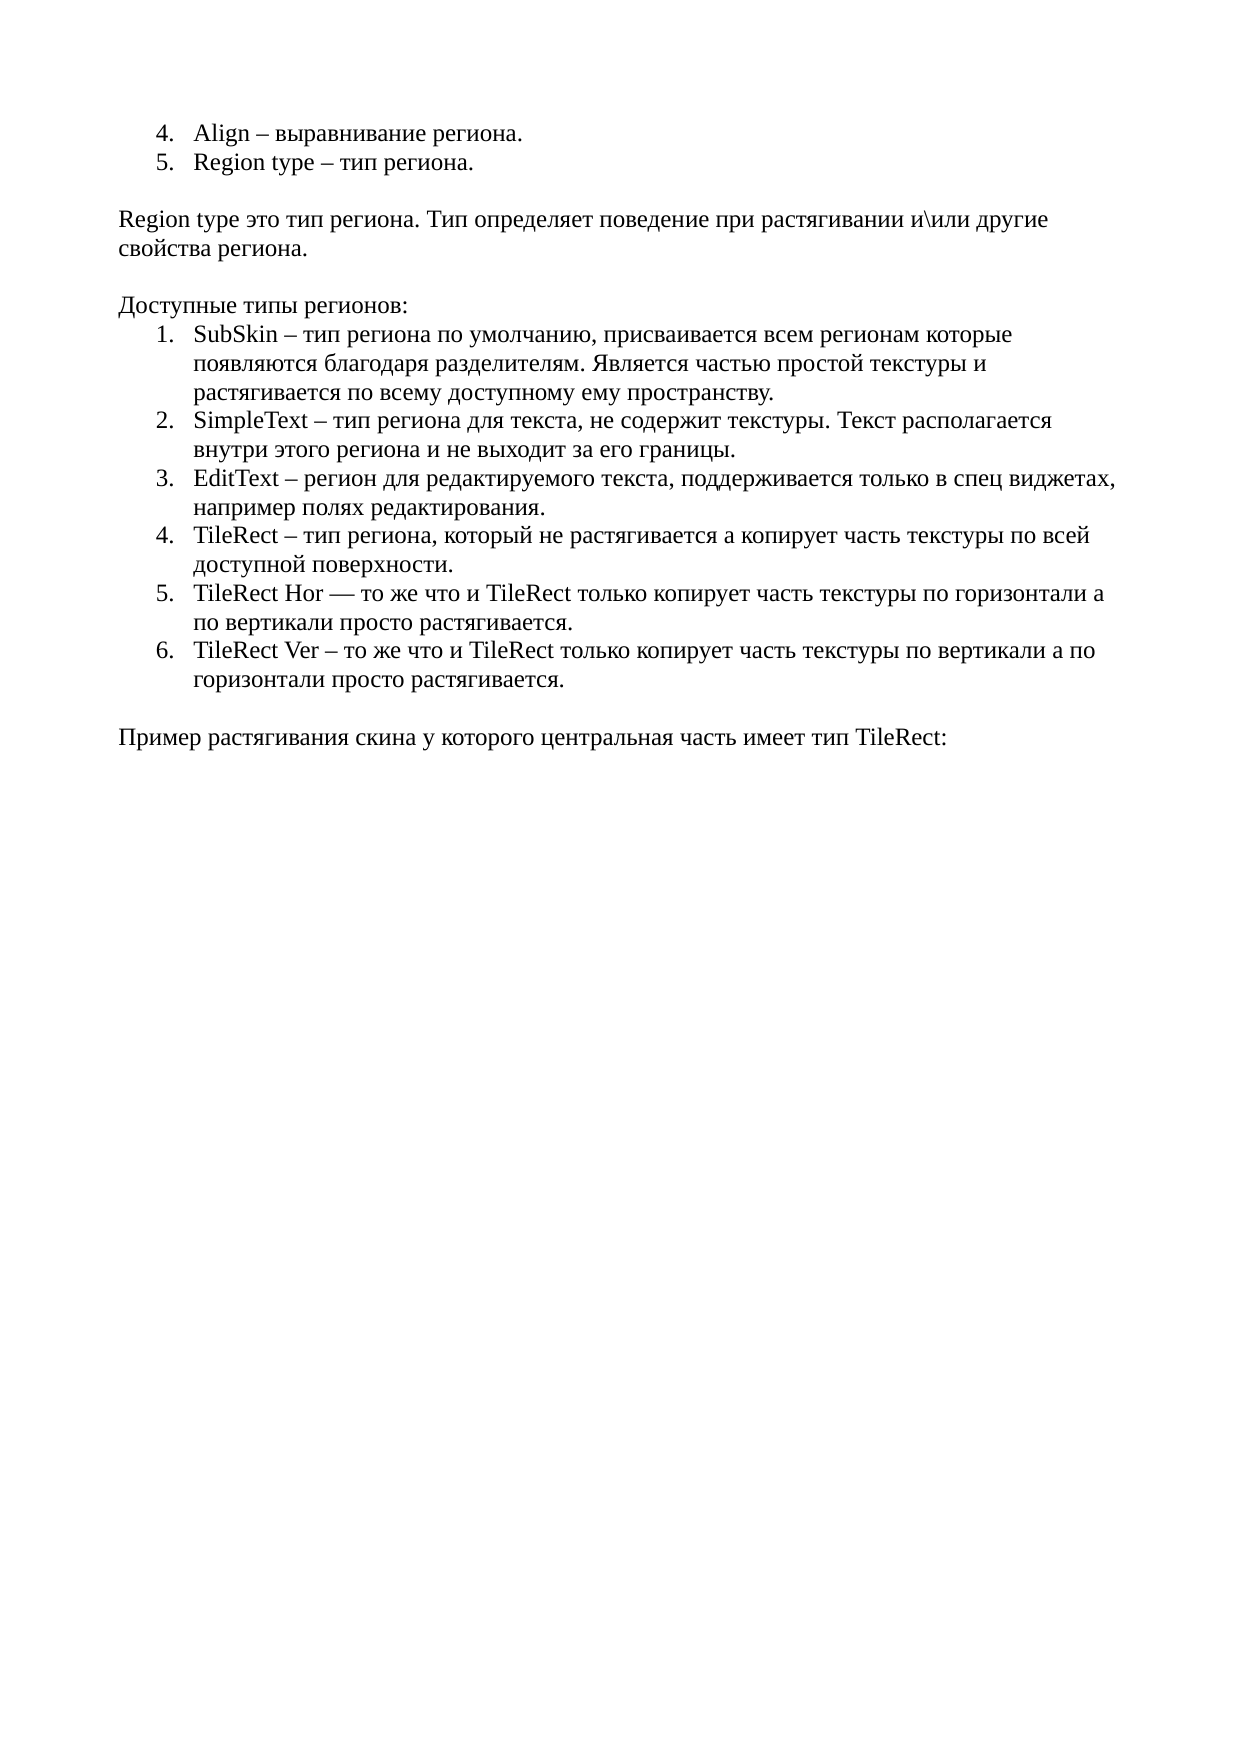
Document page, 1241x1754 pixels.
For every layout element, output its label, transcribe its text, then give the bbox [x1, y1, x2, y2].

text Пример растягивания скина у которого центральная часть имеет тип TileRect: [118, 722, 1122, 751]
list TileRect – тип региона, который не растягивается а копирует часть текстуры по всей доступной поверхности. [156, 521, 1122, 578]
list TileRect Hor — то же что и TileRect только копирует часть текстуры по горизонтали а по вертикали просто растягивается. [156, 578, 1122, 636]
list Region type – тип региона. [156, 147, 1122, 176]
text Region type это тип региона. Тип определяет поведение при растягивании и\или другие свойства региона. [118, 204, 1122, 262]
list Align – выравнивание региона. [156, 118, 1122, 147]
list TileRect Ver – то же что и TileRect только копирует часть текстуры по вертикали а по горизонтали просто растягивается. [156, 636, 1122, 693]
list EditText – регион для редактируемого текста, поддерживается только в спец виджетах, например полях редактирования. [156, 463, 1122, 521]
text Доступные типы регионов: [118, 291, 1122, 319]
list SimpleText – тип региона для текста, не содержит текстуры. Текст располагается внутри этого региона и не выходит за его границы. [156, 406, 1122, 463]
list SubSkin – тип региона по умолчанию, присваивается всем регионам которые появляются благодаря разделителям. Является частью простой текстуры и растягивается по всему доступному ему пространству. [156, 319, 1122, 406]
